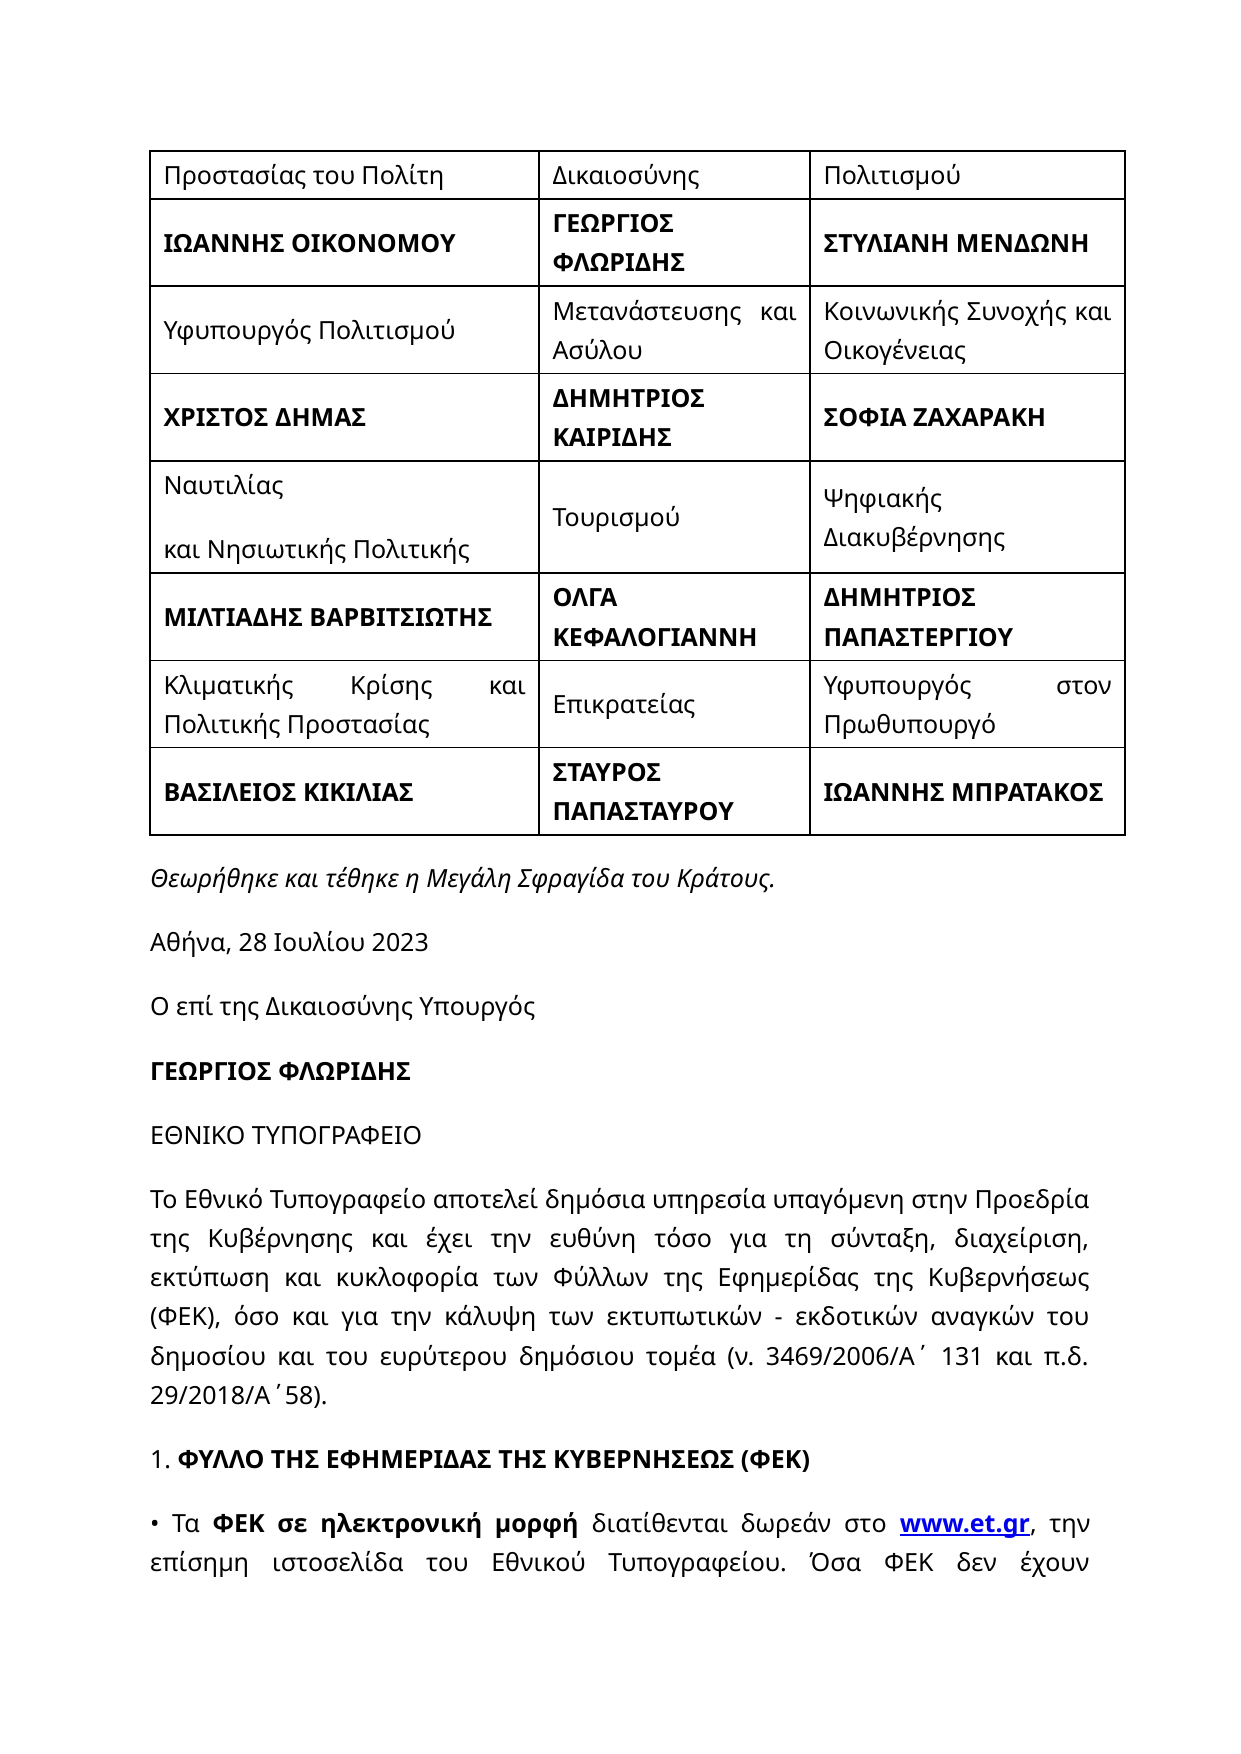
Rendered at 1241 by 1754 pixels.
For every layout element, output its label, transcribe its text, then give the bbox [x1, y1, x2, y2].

table_cell ΧΡΙΣΤΟΣ ΔΗΜΑΣ [151, 374, 538, 460]
table_cell Ψηφιακής Διακυβέρνησης [811, 462, 1124, 572]
table_cell Προστασίας του Πολίτη [151, 152, 538, 198]
table_cell ΣΟΦΙΑ ΖΑΧΑΡΑΚΗ [811, 374, 1124, 460]
table_cell Υφυπουργός Πολιτισμού [151, 287, 538, 373]
table_cell Δικαιοσύνης [540, 152, 809, 198]
text Το Εθνικό Τυπογραφείο αποτελεί δημόσια υπηρεσία υπαγόμενη στην Προεδρία της Κυβέρνησης και έχει την ευθύνη τόσο για τη σύνταξη, διαχείριση, εκτύπωση και κυκλοφορία των Φύλλων της Εφημερίδας της Κυβερνήσεως (ΦΕΚ), όσο και για την κάλυψη των εκτυπωτικών - εκδοτικών αναγκών του δημοσίου και του ευρύτερου δημόσιου τομέα (ν. 3469/2006/Α΄ 131 και π.δ. 29/2018/Α΄58). [150, 1182, 1090, 1411]
table_cell Τουρισμού [540, 462, 809, 572]
text 1. ΦΥΛΛΟ ΤΗΣ ΕΦΗΜΕΡΙΔΑΣ ΤΗΣ ΚΥΒΕΡΝΗΣΕΩΣ (ΦΕΚ) [150, 1442, 1090, 1476]
table_cell ΔΗΜΗΤΡΙΟΣ ΚΑΙΡΙΔΗΣ [540, 374, 809, 460]
table_cell ΙΩΑΝΝΗΣ ΜΠΡΑΤΑΚΟΣ [811, 748, 1124, 834]
text • Τα ΦΕΚ σε ηλεκτρονική μορφή διατίθενται δωρεάν στο www.et.gr, την επίσημη ιστοσελίδα του Εθνικού Τυπογραφείου. Όσα ΦΕΚ δεν έχουν [150, 1506, 1090, 1579]
table_cell ΓΕΩΡΓΙΟΣ ΦΛΩΡΙΔΗΣ [540, 200, 809, 285]
text ΓΕΩΡΓΙΟΣ ΦΛΩΡΙΔΗΣ [150, 1053, 1090, 1087]
table_cell ΒΑΣΙΛΕΙΟΣ ΚΙΚΙΛΙΑΣ [151, 748, 538, 834]
text Ο επί της Δικαιοσύνης Υπουργός [150, 989, 1090, 1023]
text ΕΘΝΙΚΟ ΤΥΠΟΓΡΑΦΕΙΟ [150, 1117, 1090, 1151]
table_cell Επικρατείας [540, 661, 809, 747]
table_cell ΙΩΑΝΝΗΣ ΟΙΚΟΝΟΜΟΥ [151, 200, 538, 285]
table_cell ΔΗΜΗΤΡΙΟΣ ΠΑΠΑΣΤΕΡΓΙΟΥ [811, 574, 1124, 659]
table_cell Μετανάστευσης και Ασύλου [540, 287, 809, 373]
text Θεωρήθηκε και τέθηκε η Μεγάλη Σφραγίδα του Κράτους. [150, 861, 1090, 895]
table_cell ΣΤΑΥΡΟΣ ΠΑΠΑΣΤΑΥΡΟΥ [540, 748, 809, 834]
table_cell ΜΙΛΤΙΑΔΗΣ ΒΑΡΒΙΤΣΙΩΤΗΣ [151, 574, 538, 659]
table_cell Κλιματικής Κρίσης και Πολιτικής Προστασίας [151, 661, 538, 747]
table_cell Κοινωνικής Συνοχής και Οικογένειας [811, 287, 1124, 373]
table_cell ΟΛΓΑ ΚΕΦΑΛΟΓΙΑΝΝΗ [540, 574, 809, 659]
text Αθήνα, 28 Ιουλίου 2023 [150, 925, 1090, 959]
table_cell ΣΤΥΛΙΑΝΗ ΜΕΝΔΩΝΗ [811, 200, 1124, 285]
table_cell Υφυπουργός στον Πρωθυπουργό [811, 661, 1124, 747]
table_cell Ναυτιλίας και Νησιωτικής Πολιτικής [151, 462, 538, 572]
table_cell Πολιτισμού [811, 152, 1124, 198]
